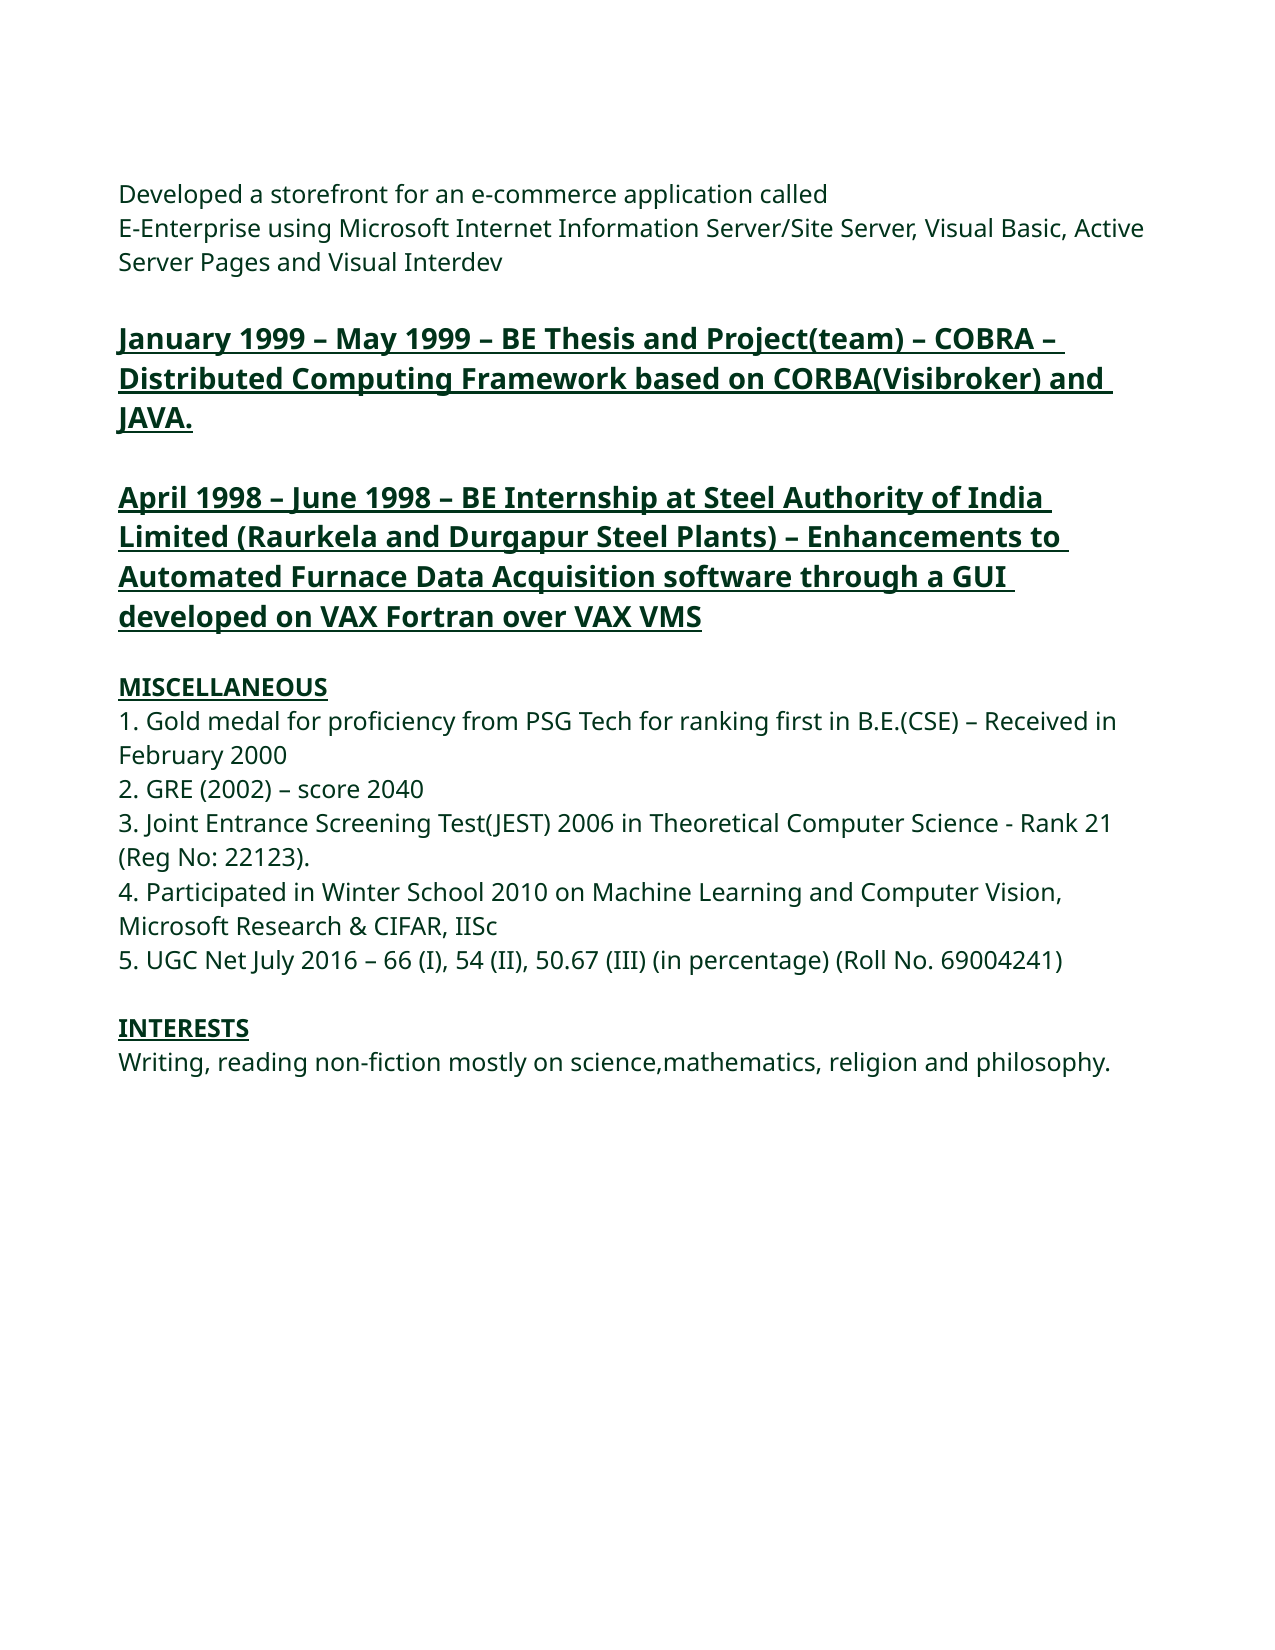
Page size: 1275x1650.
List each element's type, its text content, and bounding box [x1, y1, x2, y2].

text 3. Joint Entrance Screening Test(JEST) 2006 in Theoretical Computer Science - Rank 21 (Reg No: 22123). [118, 806, 1157, 874]
text 1. Gold medal for proficiency from PSG Tech for ranking first in B.E.(CSE) – Received in February 2000 [118, 704, 1157, 772]
text January 1999 – May 1999 – BE Thesis and Project(team) – COBRA – Distributed Computing Framework based on CORBA(Visibroker) and JAVA. [118, 318, 1157, 437]
text E-Enterprise using Microsoft Internet Information Server/Site Server, Visual Basic, Active Server Pages and Visual Interdev [118, 210, 1157, 278]
text Developed a storefront for an e-commerce application called [118, 176, 1157, 210]
text 2. GRE (2002) – score 2040 [118, 772, 1157, 806]
text April 1998 – June 1998 – BE Internship at Steel Authority of India Limited (Raurkela and Durgapur Steel Plants) – Enhancements to Automated Furnace Data Acquisition software through a GUI developed on VAX Fortran over VAX VMS [118, 477, 1157, 636]
text 5. UGC Net July 2016 – 66 (I), 54 (II), 50.67 (III) (in percentage) (Roll No. 69004241) [118, 942, 1157, 976]
text 4. Participated in Winter School 2010 on Machine Learning and Computer Vision, Microsoft Research & CIFAR, IISc [118, 874, 1157, 942]
text MISCELLANEOUS [118, 670, 1157, 704]
text Writing, reading non-fiction mostly on science,mathematics, religion and philosophy. [118, 1044, 1157, 1078]
text INTERESTS [118, 1010, 1157, 1044]
